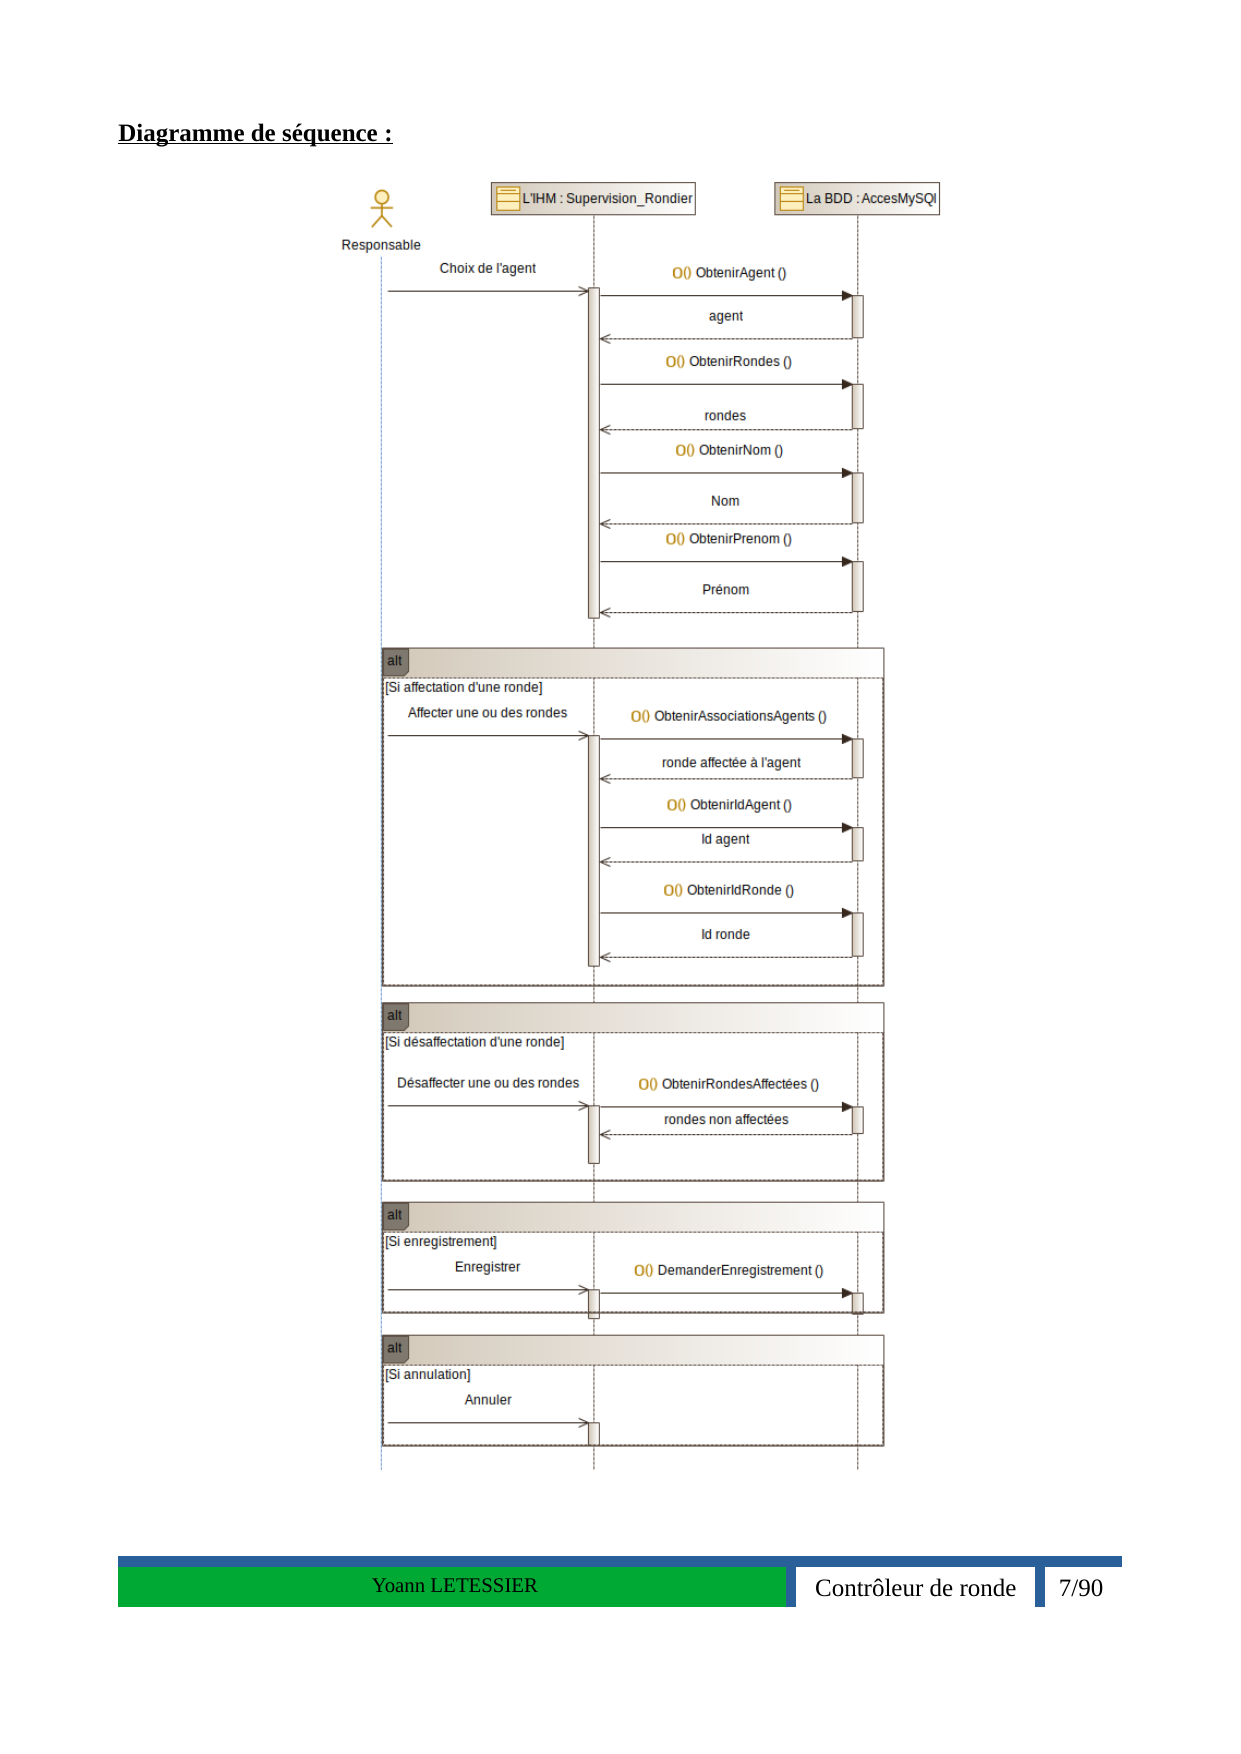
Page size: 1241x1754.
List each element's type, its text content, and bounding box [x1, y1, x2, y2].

picture [262, 171, 950, 1470]
text Diagramme de séquence : [118, 118, 1122, 147]
